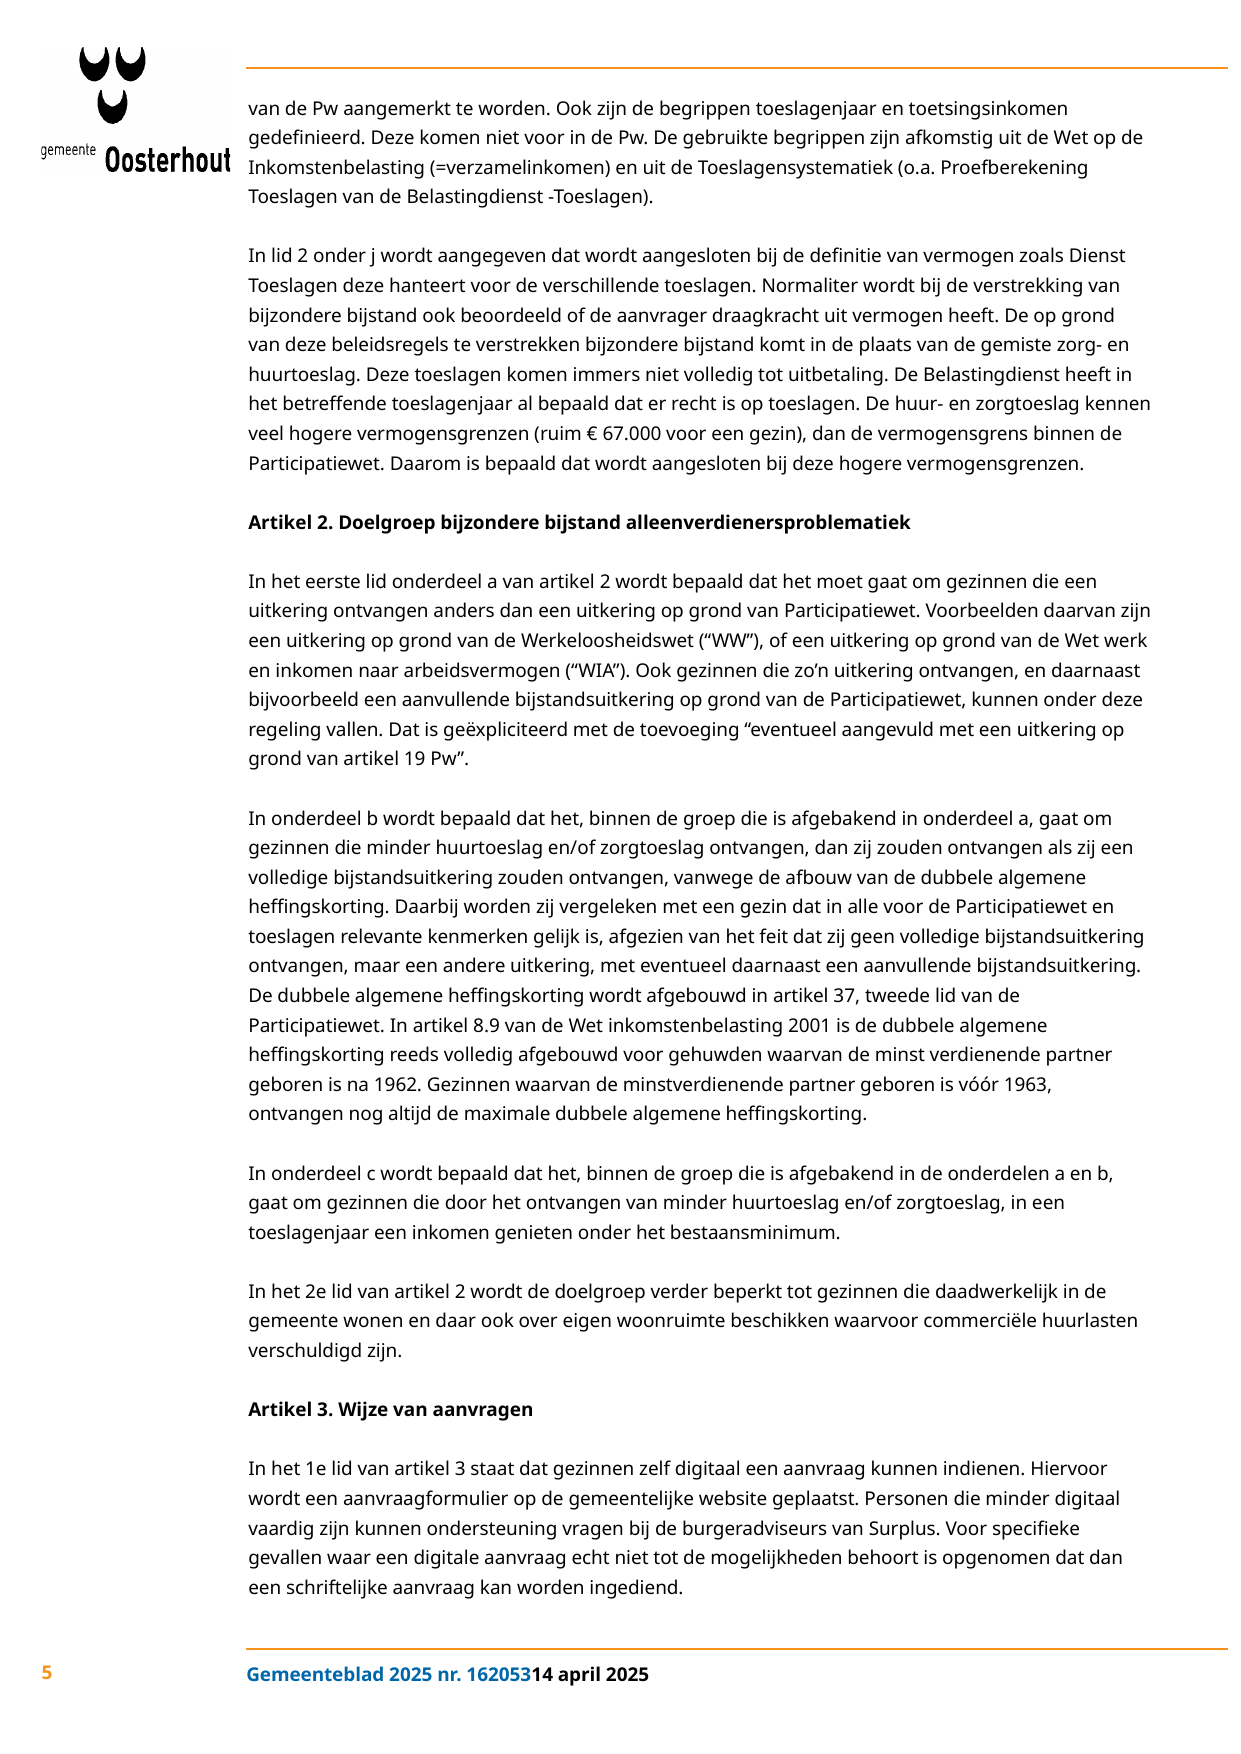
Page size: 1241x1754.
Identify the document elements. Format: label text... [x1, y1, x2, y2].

text In het eerste lid onderdeel a van artikel 2 wordt bepaald dat het moet gaat om gezinnen die een uitkering ontvangen anders dan een uitkering op grond van Participatiewet. Voorbeelden daarvan zijn een uitkering op grond van de Werkeloosheidswet (“WW”), of een uitkering op grond van de Wet werk en inkomen naar arbeidsvermogen (“WIA”). Ook gezinnen die zo’n uitkering ontvangen, en daarnaast bijvoorbeeld een aanvullende bijstandsuitkering op grond van de Participatiewet, kunnen onder deze regeling vallen. Dat is geëxpliciteerd met de toevoeging “eventueel aangevuld met een uitkering op grond van artikel 19 Pw”. [248, 568, 1152, 771]
text van de Pw aangemerkt te worden. Ook zijn de begrippen toeslagenjaar en toetsingsinkomen gedefinieerd. Deze komen niet voor in de Pw. De gebruikte begrippen zijn afkomstig uit de Wet op de Inkomstenbelasting (=verzamelinkomen) en uit de Toeslagensystematiek (o.a. Proefberekening Toeslagen van de Belastingdienst -Toeslagen). [248, 95, 1152, 209]
text Artikel 2. Doelgroep bijzondere bijstand alleenverdienersproblematiek [248, 509, 1152, 535]
picture [41, 47, 231, 172]
text In het 2e lid van artikel 2 wordt de doelgroep verder beperkt tot gezinnen die daadwerkelijk in de gemeente wonen en daar ook over eigen woonruimte beschikken waarvoor commerciële huurlasten verschuldigd zijn. [248, 1278, 1152, 1363]
text In onderdeel c wordt bepaald dat het, binnen de groep die is afgebakend in de onderdelen a en b, gaat om gezinnen die door het ontvangen van minder huurtoeslag en/of zorgtoeslag, in een toeslagenjaar een inkomen genieten onder het bestaansminimum. [248, 1160, 1152, 1245]
text In lid 2 onder j wordt aangegeven dat wordt aangesloten bij de definitie van vermogen zoals Dienst Toeslagen deze hanteert voor de verschillende toeslagen. Normaliter wordt bij de verstrekking van bijzondere bijstand ook beoordeeld of de aanvrager draagkracht uit vermogen heeft. De op grond van deze beleidsregels te verstrekken bijzondere bijstand komt in de plaats van de gemiste zorg- en huurtoeslag. Deze toeslagen komen immers niet volledig tot uitbetaling. De Belastingdienst heeft in het betreffende toeslagenjaar al bepaald dat er recht is op toeslagen. De huur- en zorgtoeslag kennen veel hogere vermogensgrenzen (ruim € 67.000 voor een gezin), dan de vermogensgrens binnen de Participatiewet. Daarom is bepaald dat wordt aangesloten bij deze hogere vermogensgrenzen. [248, 243, 1152, 476]
text In onderdeel b wordt bepaald dat het, binnen de groep die is afgebakend in onderdeel a, gaat om gezinnen die minder huurtoeslag en/of zorgtoeslag ontvangen, dan zij zouden ontvangen als zij een volledige bijstandsuitkering zouden ontvangen, vanwege de afbouw van de dubbele algemene heffingskorting. Daarbij worden zij vergeleken met een gezin dat in alle voor de Participatiewet en toeslagen relevante kenmerken gelijk is, afgezien van het feit dat zij geen volledige bijstandsuitkering ontvangen, maar een andere uitkering, met eventueel daarnaast een aanvullende bijstandsuitkering. De dubbele algemene heffingskorting wordt afgebouwd in artikel 37, tweede lid van de Participatiewet. In artikel 8.9 van de Wet inkomstenbelasting 2001 is de dubbele algemene heffingskorting reeds volledig afgebouwd voor gehuwden waarvan de minst verdienende partner geboren is na 1962. Gezinnen waarvan de minstverdienende partner geboren is vóór 1963, ontvangen nog altijd de maximale dubbele algemene heffingskorting. [248, 805, 1152, 1126]
text In het 1e lid van artikel 3 staat dat gezinnen zelf digitaal een aanvraag kunnen indienen. Hiervoor wordt een aanvraagformulier op de gemeentelijke website geplaatst. Personen die minder digitaal vaardig zijn kunnen ondersteuning vragen bij de burgeradviseurs van Surplus. Voor specifieke gevallen waar een digitale aanvraag echt niet tot de mogelijkheden behoort is opgenomen dat dan een schriftelijke aanvraag kan worden ingediend. [248, 1456, 1152, 1600]
text Artikel 3. Wijze van aanvragen [248, 1396, 1152, 1422]
